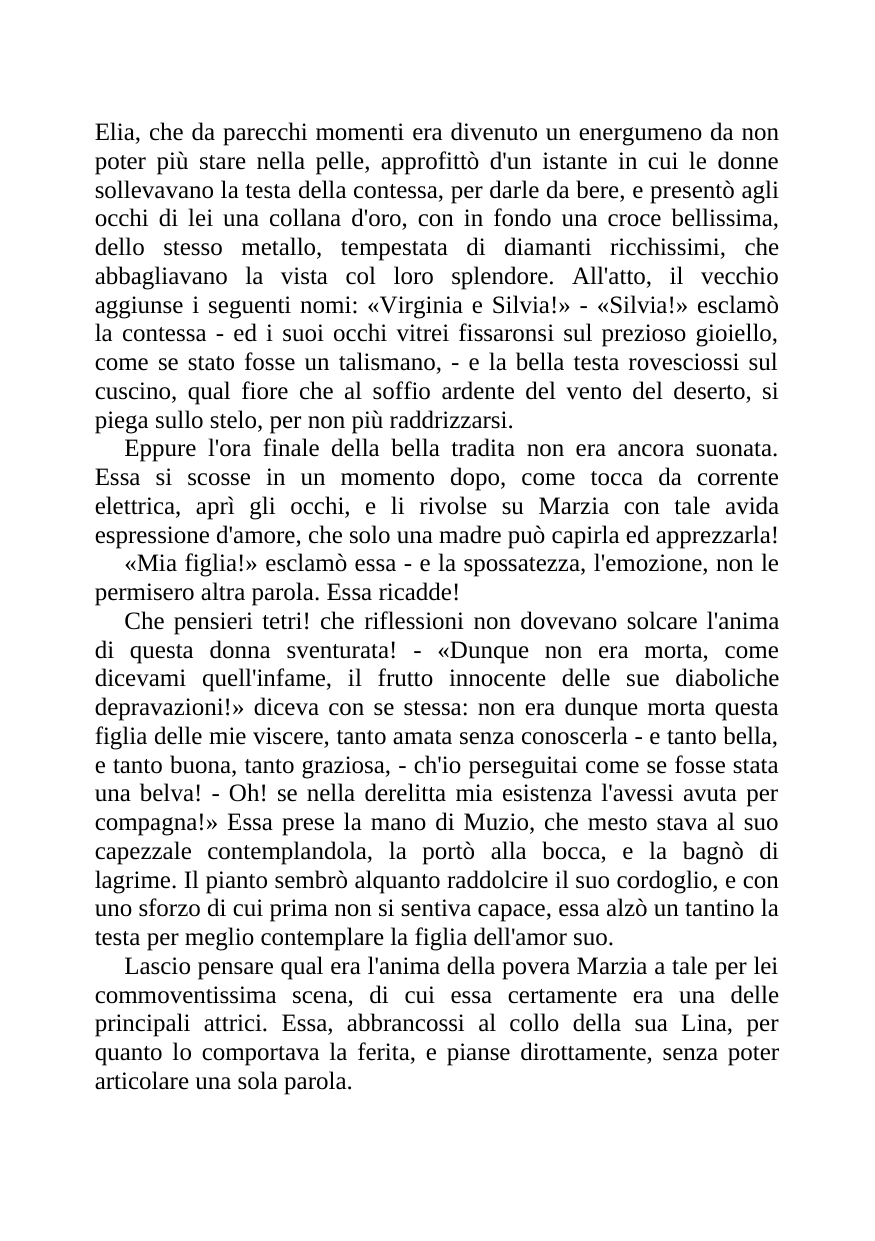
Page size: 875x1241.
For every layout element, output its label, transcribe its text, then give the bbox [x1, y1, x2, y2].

text «Mia figlia!» esclamò essa - e la spossatezza, l'emozione, non le permisero altra parola. Essa ricadde! [94, 548, 779, 606]
text Eppure l'ora finale della bella tradita non era ancora suonata. Essa si scosse in un momento dopo, come tocca da corrente elettrica, aprì gli occhi, e li rivolse su Marzia con tale avida espressione d'amore, che solo una madre può capirla ed apprezzarla! [94, 433, 779, 548]
text Elia, che da parecchi momenti era divenuto un energumeno da non poter più stare nella pelle, approfittò d'un istante in cui le donne sollevavano la testa della contessa, per darle da bere, e presentò agli occhi di lei una collana d'oro, con in fondo una croce bellissima, dello stesso metallo, tempestata di diamanti ricchissimi, che abbagliavano la vista col loro splendore. All'atto, il vecchio aggiunse i seguenti nomi: «Virginia e Silvia!» - «Silvia!» esclamò la contessa - ed i suoi occhi vitrei fissaronsi sul prezioso gioiello, come se stato fosse un talismano, - e la bella testa rovesciossi sul cuscino, qual fiore che al soffio ardente del vento del deserto, si piega sullo stelo, per non più raddrizzarsi. [94, 117, 779, 433]
text Lascio pensare qual era l'anima della povera Marzia a tale per lei commoventissima scena, di cui essa certamente era una delle principali attrici. Essa, abbrancossi al collo della sua Lina, per quanto lo comportava la ferita, e pianse dirottamente, senza poter articolare una sola parola. [94, 951, 779, 1095]
text Che pensieri tetri! che riflessioni non dovevano solcare l'anima di questa donna sventurata! - «Dunque non era morta, come dicevami quell'infame, il frutto innocente delle sue diaboliche depravazioni!» diceva con se stessa: non era dunque morta questa figlia delle mie viscere, tanto amata senza conoscerla - e tanto bella, e tanto buona, tanto graziosa, - ch'io perseguitai come se fosse stata una belva! - Oh! se nella derelitta mia esistenza l'avessi avuta per compagna!» Essa prese la mano di Muzio, che mesto stava al suo capezzale contemplandola, la portò alla bocca, e la bagnò di lagrime. Il pianto sembrò alquanto raddolcire il suo cordoglio, e con uno sforzo di cui prima non si sentiva capace, essa alzò un tantino la testa per meglio contemplare la figlia dell'amor suo. [94, 606, 779, 951]
